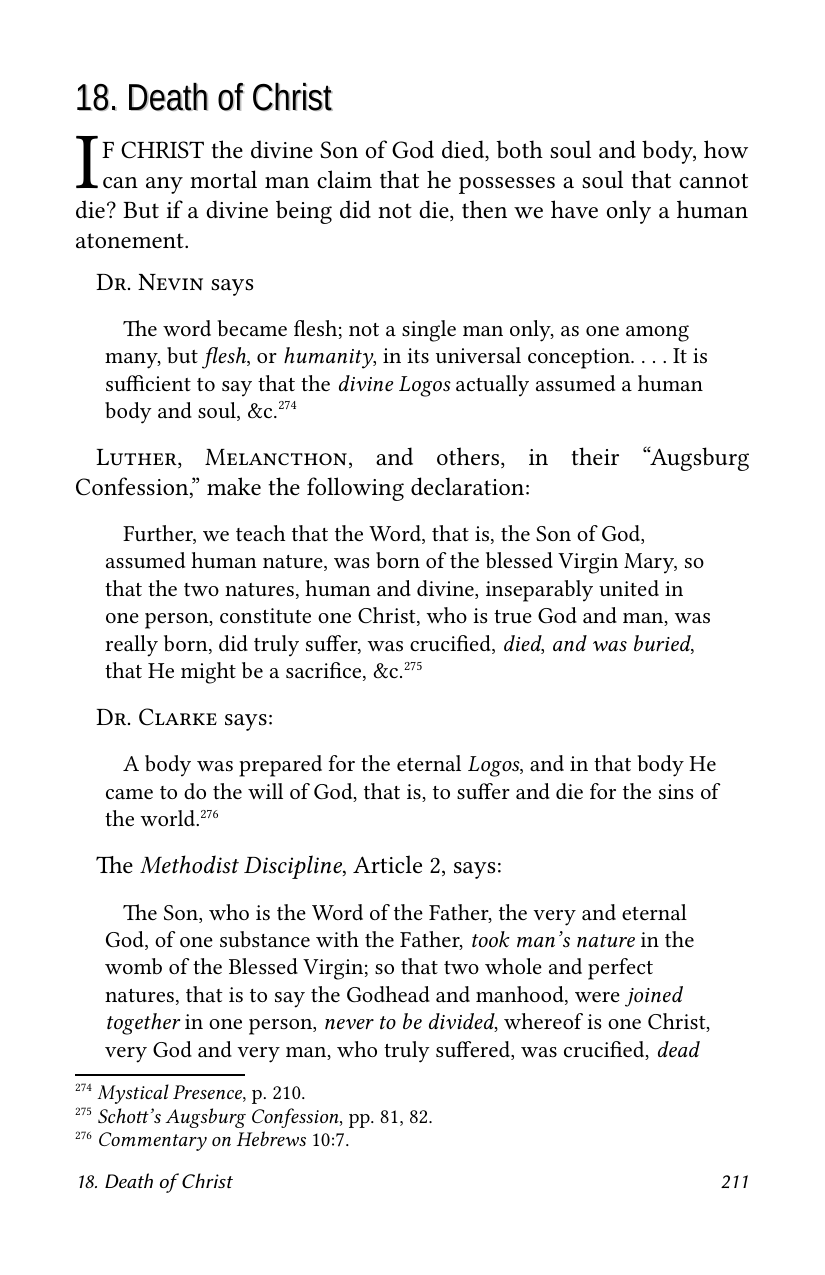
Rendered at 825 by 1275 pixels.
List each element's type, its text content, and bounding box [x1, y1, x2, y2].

text A body was prepared for the eternal Logos, and in that body He came to do the will of God, that is, to suffer and die for the sins of the world. [105, 751, 720, 832]
text IF CHRIST the divine Son of God died, both soul and body, how can any mortal man claim that he possesses a soul that cannot die? But if a divine being did not die, then we have only a human atonement. [75, 136, 750, 254]
text Dr. Nevin says [75, 268, 750, 296]
title Death of Christ [75, 75, 750, 118]
text The word became flesh; not a single man only, as one among many, but flesh, or humanity, in its universal conception. . . . It is sufficient to say that the divine Logos actually assumed a human body and soul, &c. [105, 316, 720, 424]
text Further, we teach that the Word, that is, the Son of God, assumed human nature, was born of the blessed Virgin Mary, so that the two natures, human and divine, inseparably united in one person, constitute one Christ, who is true God and man, was really born, did truly suffer, was crucified, died, and was buried, that He might be a sacrifice, &c. [105, 521, 720, 684]
text The Son, who is the Word of the Father, the very and eternal God, of one substance with the Father, took man’s nature in the womb of the Blessed Virgin; so that two whole and perfect natures, that is to say the Godhead and manhood, were joined together in one person, never to be divided, whereof is one Christ, very God and very man, who truly suffered, was crucified, dead [105, 899, 720, 1063]
text Dr. Clarke says: [75, 703, 750, 732]
text Schott’s Augsburg Confession, pp. 81, 82. [75, 1104, 750, 1128]
text Luther, Melancthon, and others, in their “Augsburg Confession,” make the following declaration: [75, 443, 750, 502]
text The Methodist Discipline, Article 2, says: [75, 852, 750, 880]
text Commentary on Hebrews 10:7. [75, 1128, 750, 1152]
text Mystical Presence, p. 210. [75, 1081, 750, 1104]
